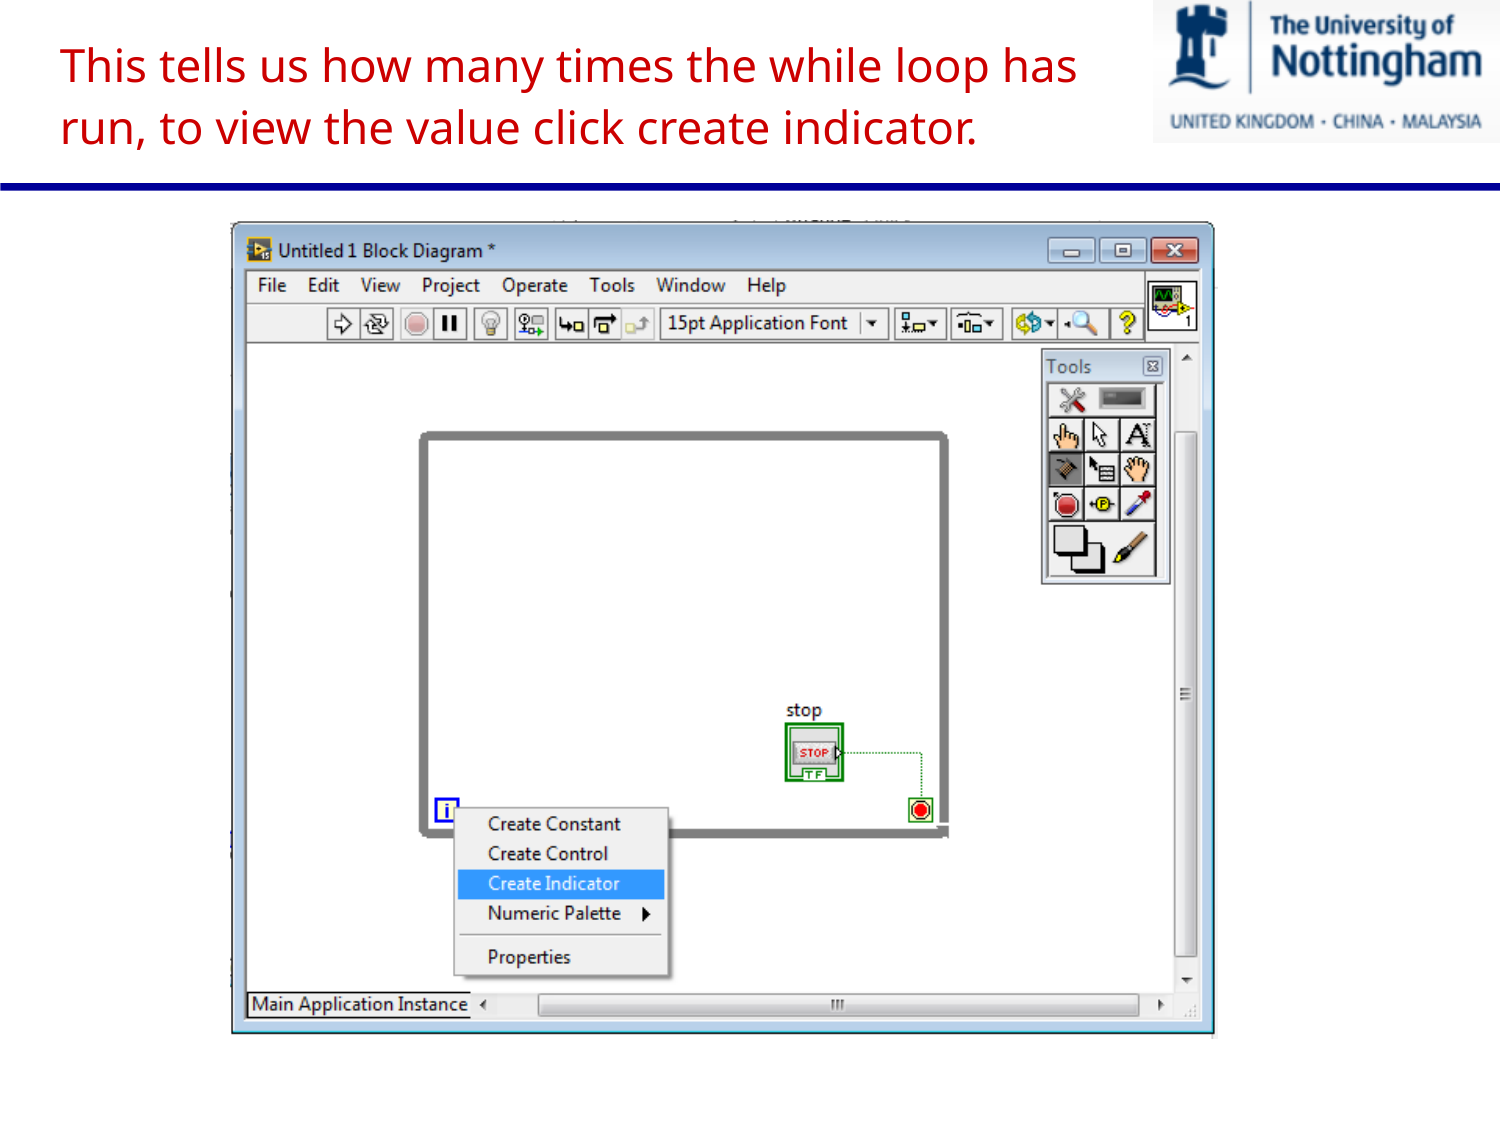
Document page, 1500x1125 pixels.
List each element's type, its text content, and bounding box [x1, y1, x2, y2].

picture [230, 220, 1218, 1039]
picture [1153, 0, 1500, 143]
title This tells us how many times the while loop has run, to view the value click create indicator. [59, 16, 1116, 176]
